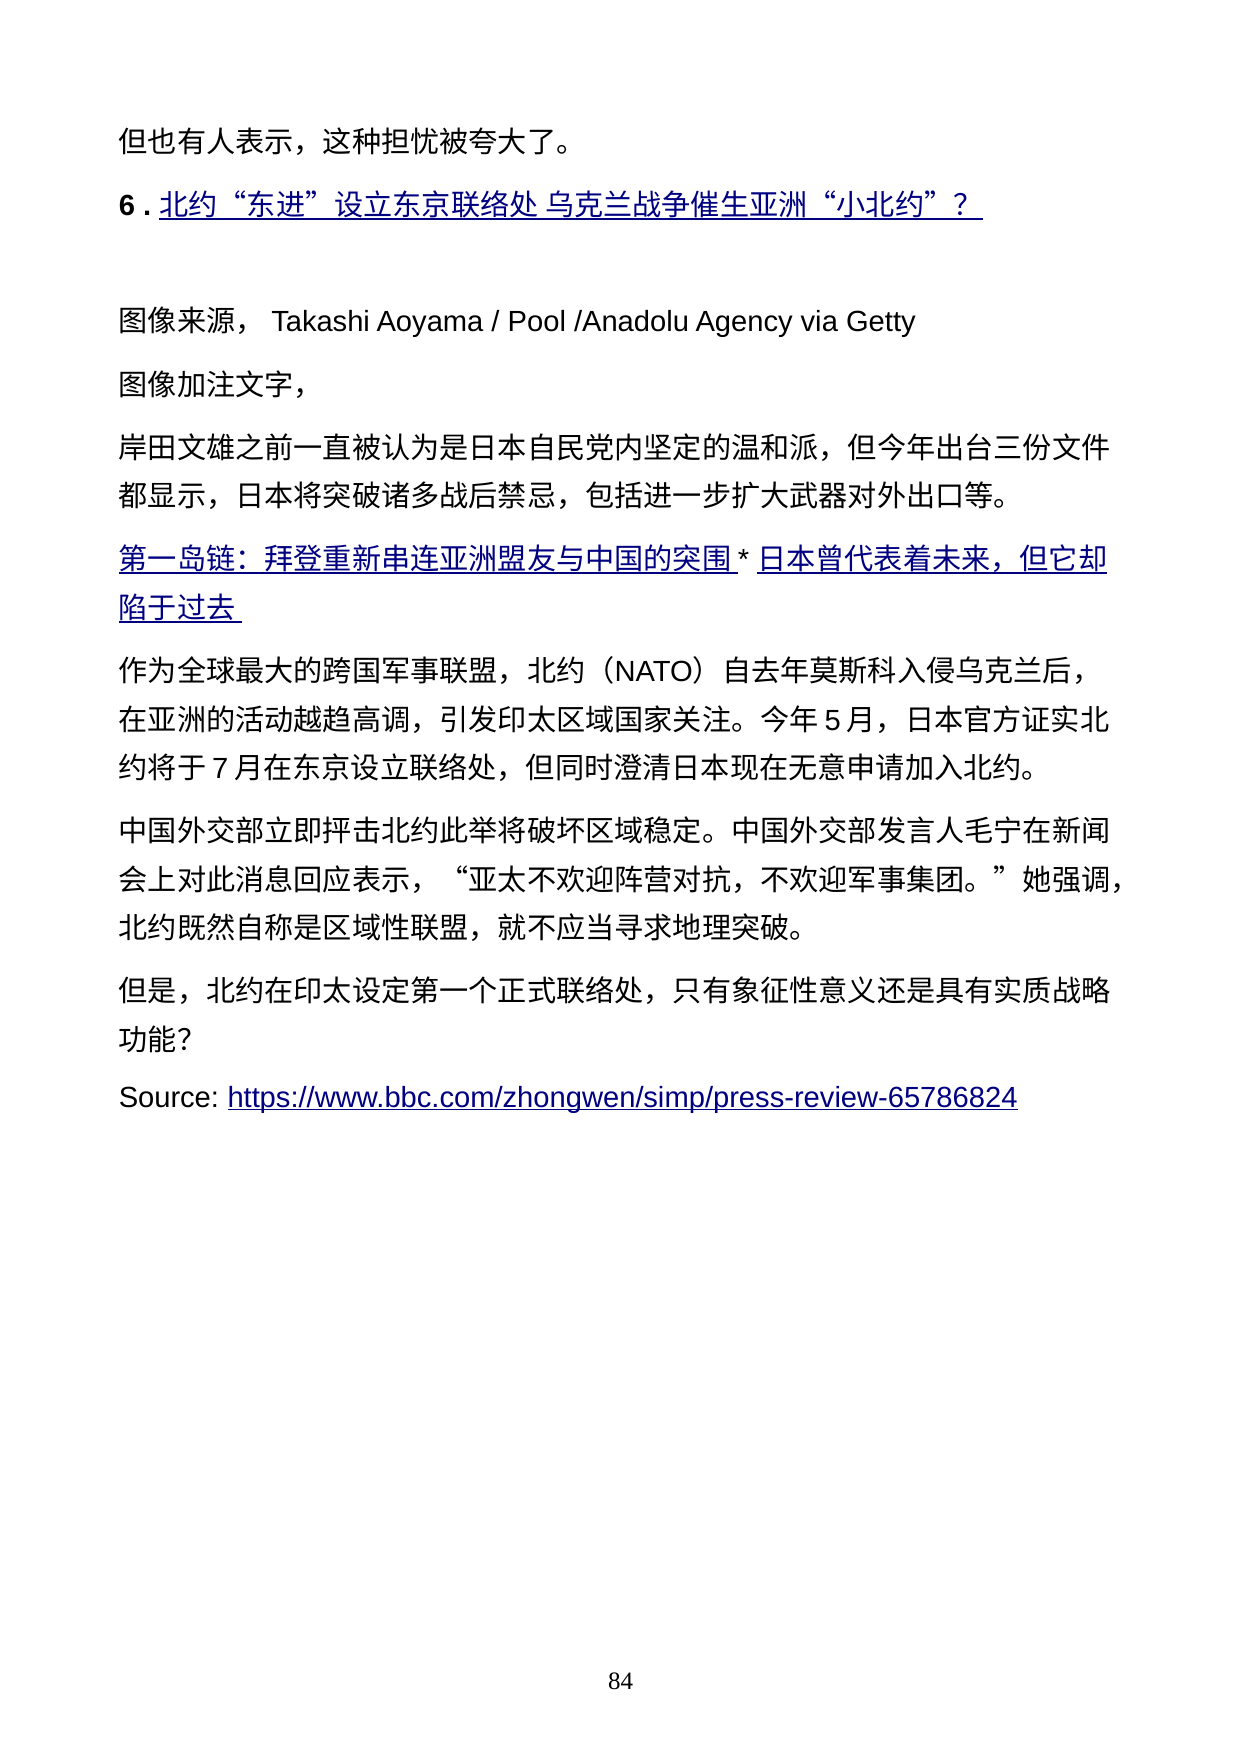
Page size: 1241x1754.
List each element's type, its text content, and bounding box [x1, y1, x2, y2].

text 图像加注文字， [118, 361, 1122, 403]
text 中国外交部立即抨击北约此举将破坏区域稳定。中国外交部发言人毛宁在新闻会上对此消息回应表示，“亚太不欢迎阵营对抗，不欢迎军事集团。”她强调，北约既然自称是区域性联盟，就不应当寻求地理突破。 [118, 808, 1122, 947]
text 岸田文雄之前一直被认为是日本自民党内坚定的温和派，但今年出台三份文件都显示，日本将突破诸多战后禁忌，包括进一步扩大武器对外出口等。 [118, 424, 1122, 515]
text Source: https://www.bbc.com/zhongwen/simp/press-review-65786824 [118, 1079, 1122, 1113]
text 图像来源， Takashi Aoyama / Pool /Anadolu Agency via Getty [118, 298, 1122, 340]
text 6 . 北约“东进”设立东京联络处 乌克兰战争催生亚洲“小北约”？ [118, 182, 1122, 224]
text 但是，北约在印太设定第一个正式联络处，只有象征性意义还是具有实质战略功能？ [118, 968, 1122, 1059]
text 第一岛链：拜登重新串连亚洲盟友与中国的突围 * 日本曾代表着未来，但它却陷于过去 [118, 536, 1122, 627]
text 作为全球最大的跨国军事联盟，北约（NATO）自去年莫斯科入侵乌克兰后，在亚洲的活动越趋高调，引发印太区域国家关注。今年5月，日本官方证实北约将于7月在东京设立联络处，但同时澄清日本现在无意申请加入北约。 [118, 647, 1122, 787]
text 但也有人表示，这种担忧被夸大了。 [118, 118, 1122, 161]
